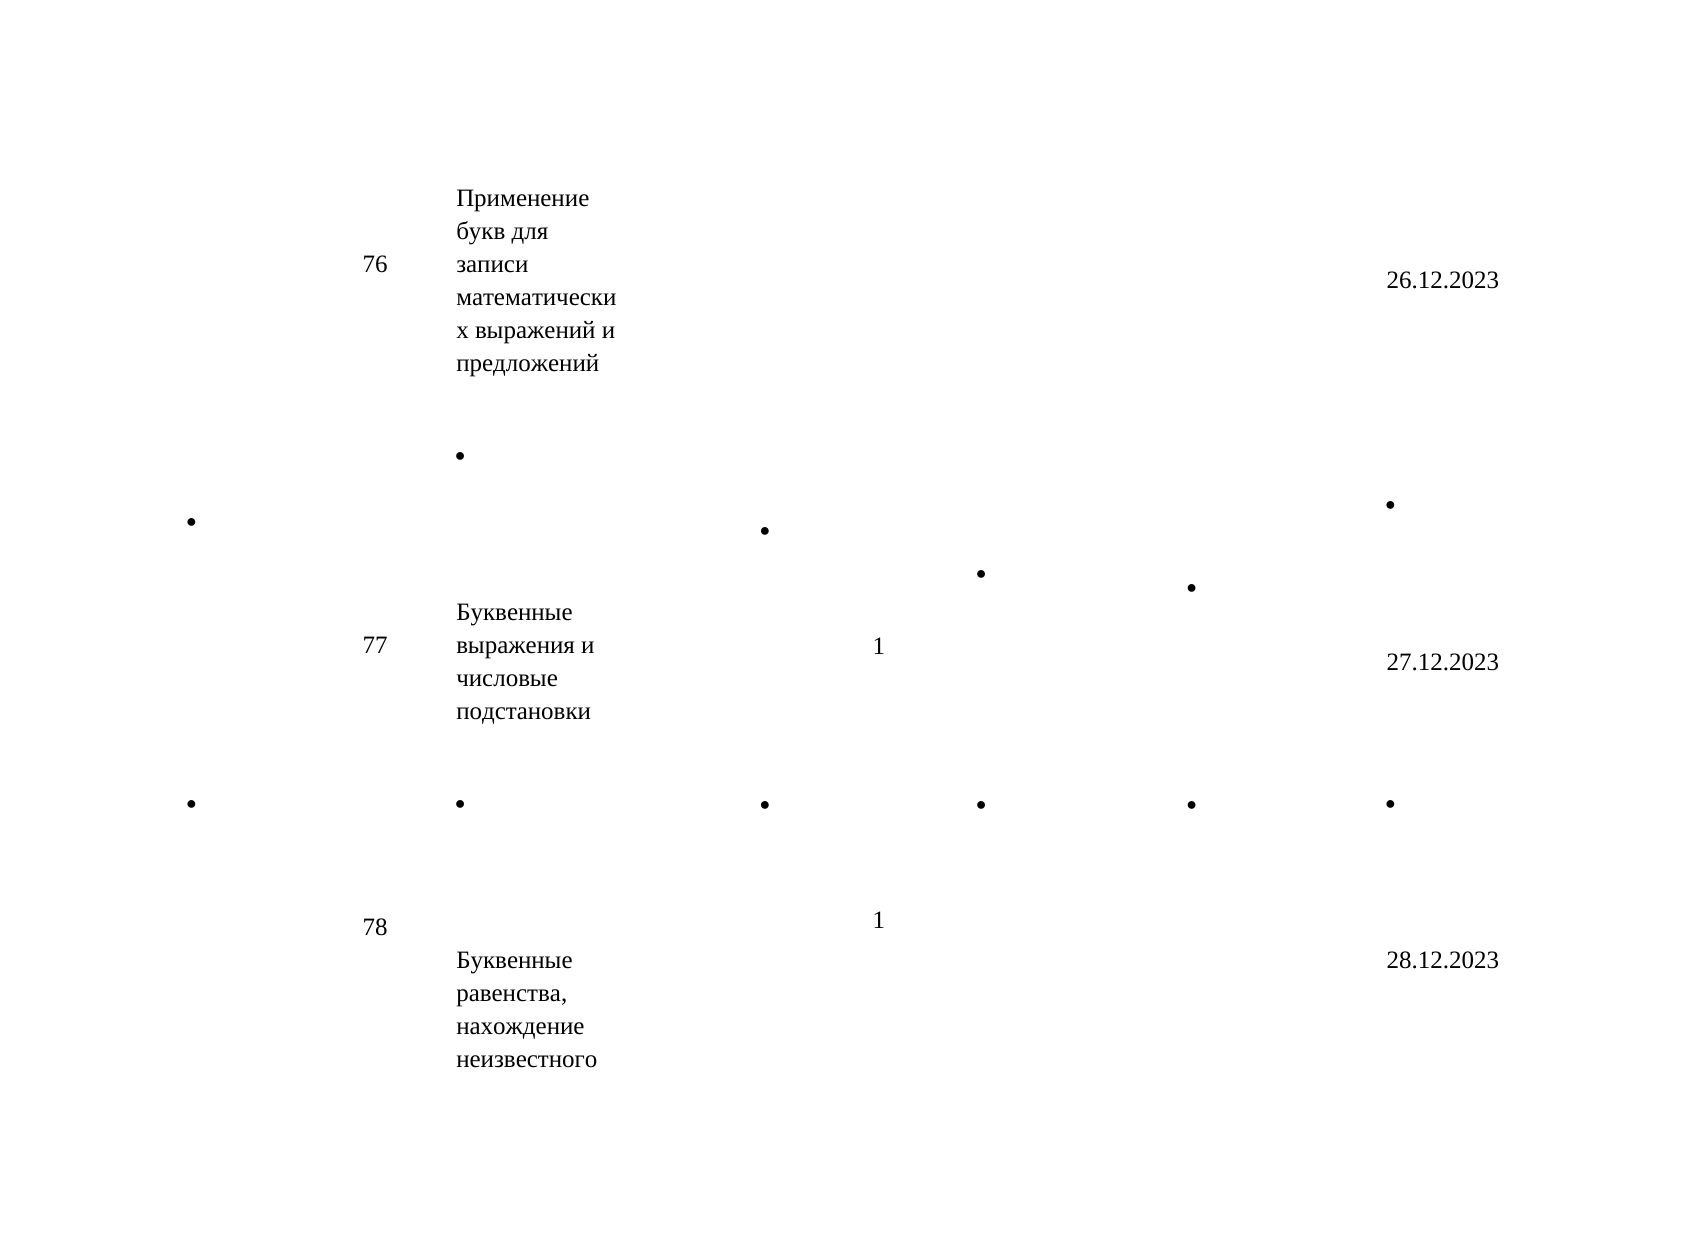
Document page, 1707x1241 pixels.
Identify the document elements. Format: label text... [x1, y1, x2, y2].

table_cell [940, 791, 1061, 1073]
table_cell 28.12.2023 [1361, 791, 1592, 1073]
table_cell 1 [629, 443, 939, 791]
table_cell 27.12.2023 [1361, 443, 1592, 791]
table_cell 26.12.2023 [1361, 150, 1592, 443]
table_cell [1061, 443, 1361, 791]
table_cell 1 [629, 791, 939, 1073]
table_cell [1061, 791, 1361, 1073]
table_cell 77 [176, 443, 431, 791]
table_cell [629, 150, 939, 443]
table_cell [940, 150, 1061, 443]
table_cell 76 [176, 150, 431, 443]
table_cell Буквенные выражения и числовые подстановки [431, 443, 629, 791]
table_cell Буквенные равенства, нахождение неизвестного [431, 791, 629, 1073]
table_cell [940, 443, 1061, 791]
table_cell [1061, 150, 1361, 443]
table_cell Применение букв для записи математических выражений и предложений [431, 150, 629, 443]
table_cell 78 [176, 791, 431, 1073]
